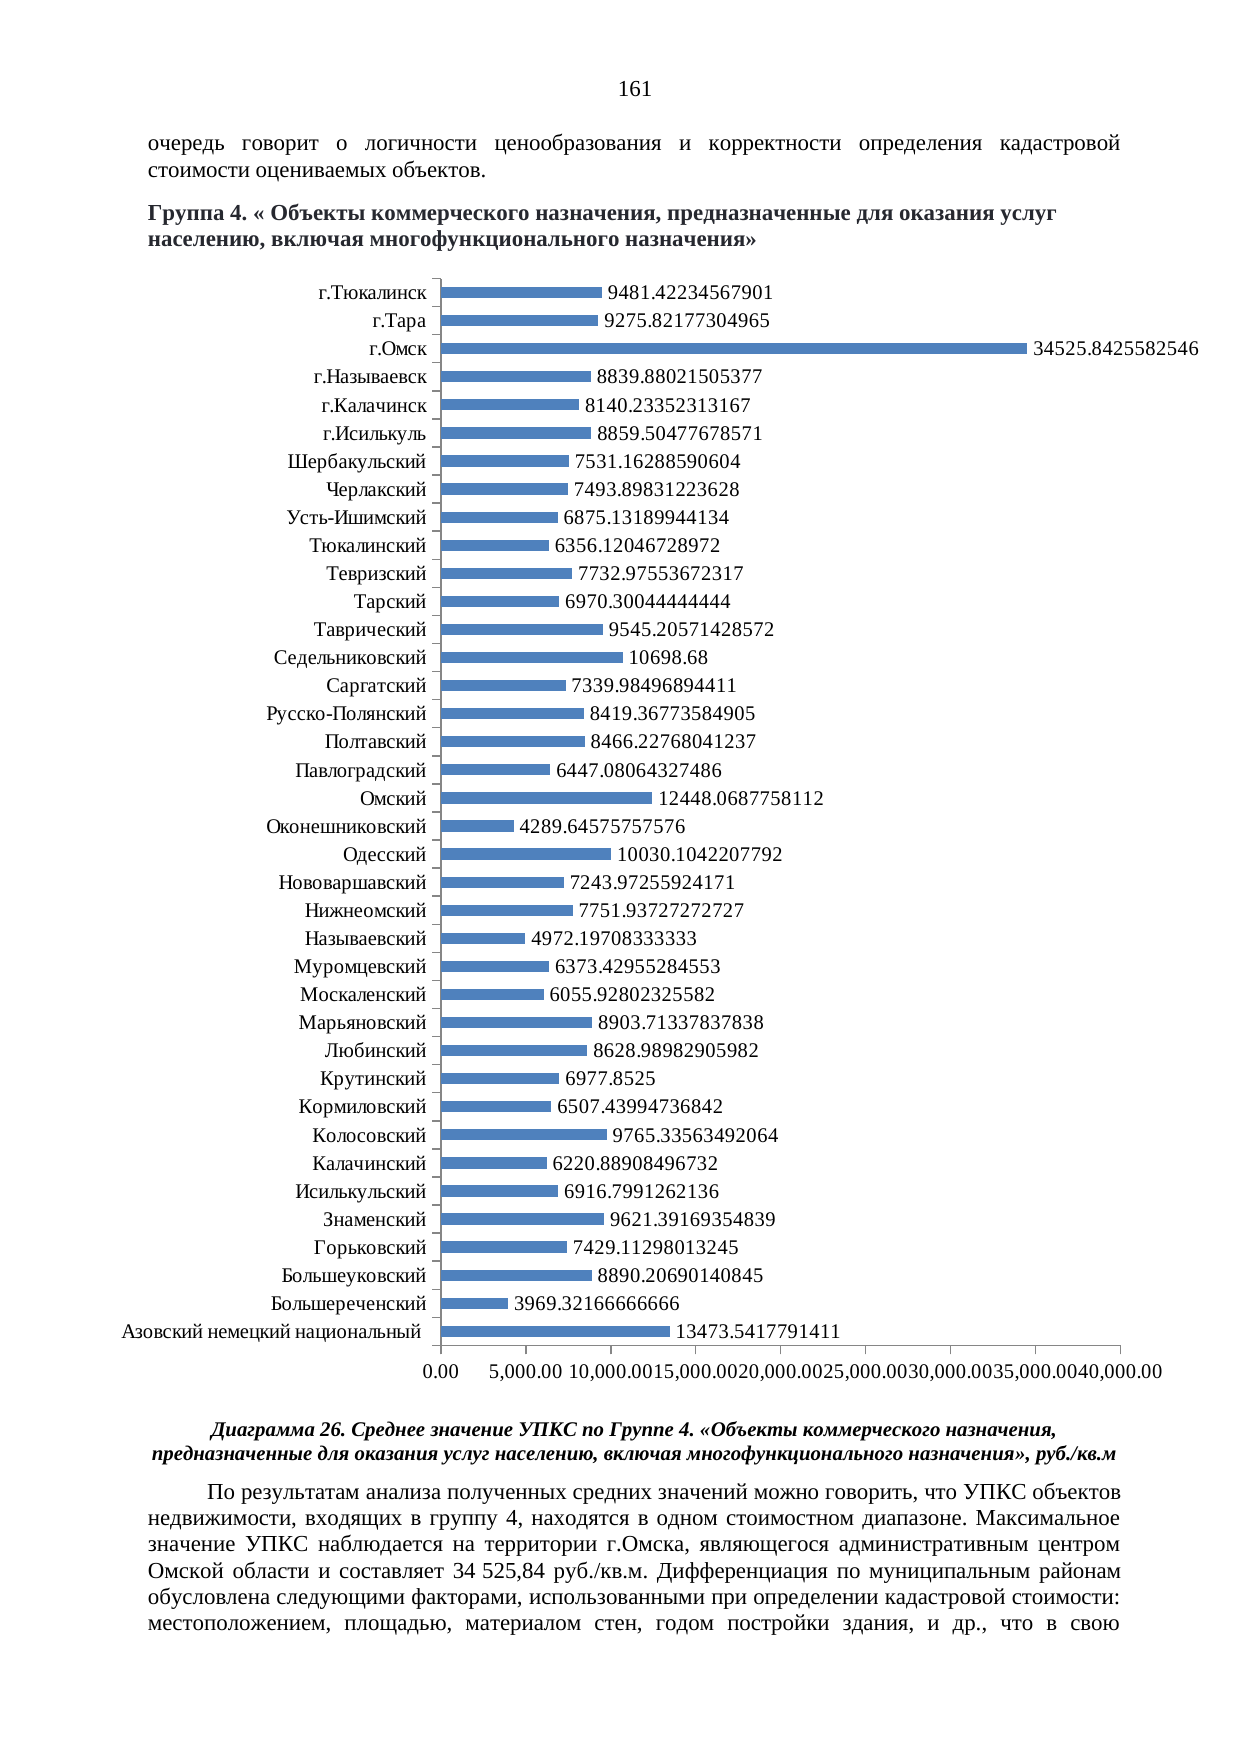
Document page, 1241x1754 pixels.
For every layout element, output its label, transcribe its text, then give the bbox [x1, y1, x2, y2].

text очередь говорит о логичности ценообразования и корректности определения кадастровой стоимости оцениваемых объектов. [148, 129, 1122, 182]
text Диаграмма 26. Среднее значение УПКС по Группе 4. «Объекты коммерческого назначения, предназначенные для оказания услуг населению, включая многофункционального назначения», руб./кв.м [148, 1417, 1122, 1465]
text По результатам анализа полученных средних значений можно говорить, что УПКС объектов недвижимости, входящих в группу 4, находятся в одном стоимостном диапазоне. Максимальное значение УПКС наблюдается на территории г.Омска, являющегося административным центром Омской области и составляет 34 525,84 руб./кв.м. Дифференциация по муниципальным районам обусловлена следующими факторами, использованными при определении кадастровой стоимости: местоположением, площадью, материалом стен, годом постройки здания, и др., что в свою [148, 1478, 1122, 1636]
text Группа 4. « Объекты коммерческого назначения, предназначенные для оказания услуг населению, включая многофункционального назначения» [148, 199, 1122, 252]
